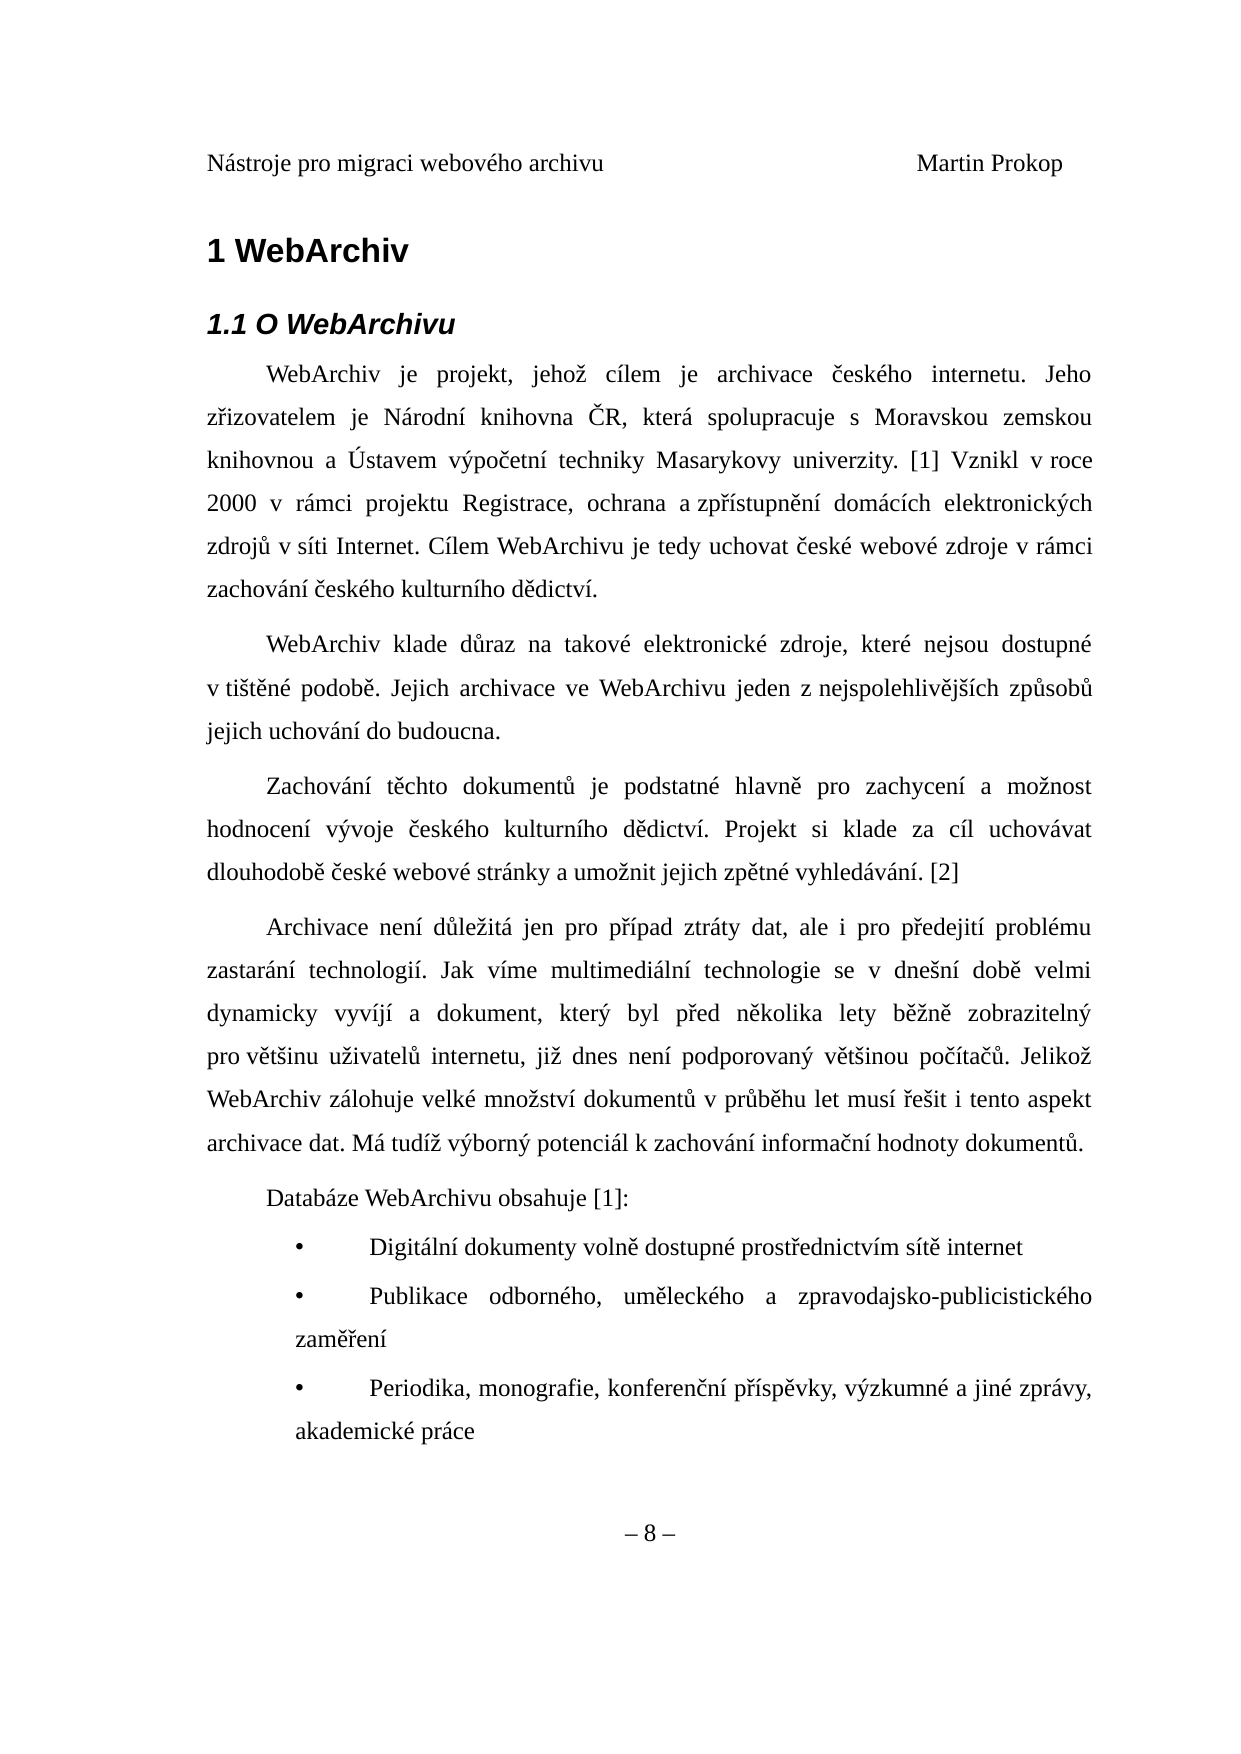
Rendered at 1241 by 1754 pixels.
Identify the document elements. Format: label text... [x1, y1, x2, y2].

list Digitální dokumenty volně dostupné prostřednictvím sítě internet [295, 1232, 1093, 1261]
list Periodika, monografie, konferenční příspěvky, výzkumné a jiné zprávy, akademické práce [295, 1373, 1093, 1445]
text WebArchiv je projekt, jehož cílem je archivace českého internetu. Jeho zřizovatelem je Národní knihovna ČR, která spolupracuje s Moravskou zemskou knihovnou a Ústavem výpočetní techniky Masarykovy univerzity. [1] Vznikl v roce 2000 v rámci projektu Registrace, ochrana a zpřístupnění domácích elektronických zdrojů v síti Internet. Cílem WebArchivu je tedy uchovat české webové zdroje v rámci zachování českého kulturního dědictví. [207, 359, 1093, 603]
subtitle 1 WebArchiv [207, 231, 1093, 269]
list Publikace odborného, uměleckého a zpravodajsko-publicistického zaměření [295, 1281, 1093, 1353]
text Archivace není důležitá jen pro případ ztráty dat, ale i pro předejití problému zastarání technologií. Jak víme multimediální technologie se v dnešní době velmi dynamicky vyvíjí a dokument, který byl před několika lety běžně zobrazitelný pro většinu uživatelů internetu, již dnes není podporovaný většinou počítačů. Jelikož WebArchiv zálohuje velké množství dokumentů v průběhu let musí řešit i tento aspekt archivace dat. Má tudíž výborný potenciál k zachování informační hodnoty dokumentů. [207, 912, 1093, 1156]
text Zachování těchto dokumentů je podstatné hlavně pro zachycení a možnost hodnocení vývoje českého kulturního dědictví. Projekt si klade za cíl uchovávat dlouhodobě české webové stránky a umožnit jejich zpětné vyhledávání. [2] [207, 771, 1093, 886]
text Databáze WebArchivu obsahuje [1]: [207, 1183, 1093, 1211]
subtitle 1.1 O WebArchivu [207, 307, 1093, 341]
text WebArchiv klade důraz na takové elektronické zdroje, které nejsou dostupné v tištěné podobě. Jejich archivace ve WebArchivu jeden z nejspolehlivějších způsobů jejich uchování do budoucna. [207, 629, 1093, 744]
